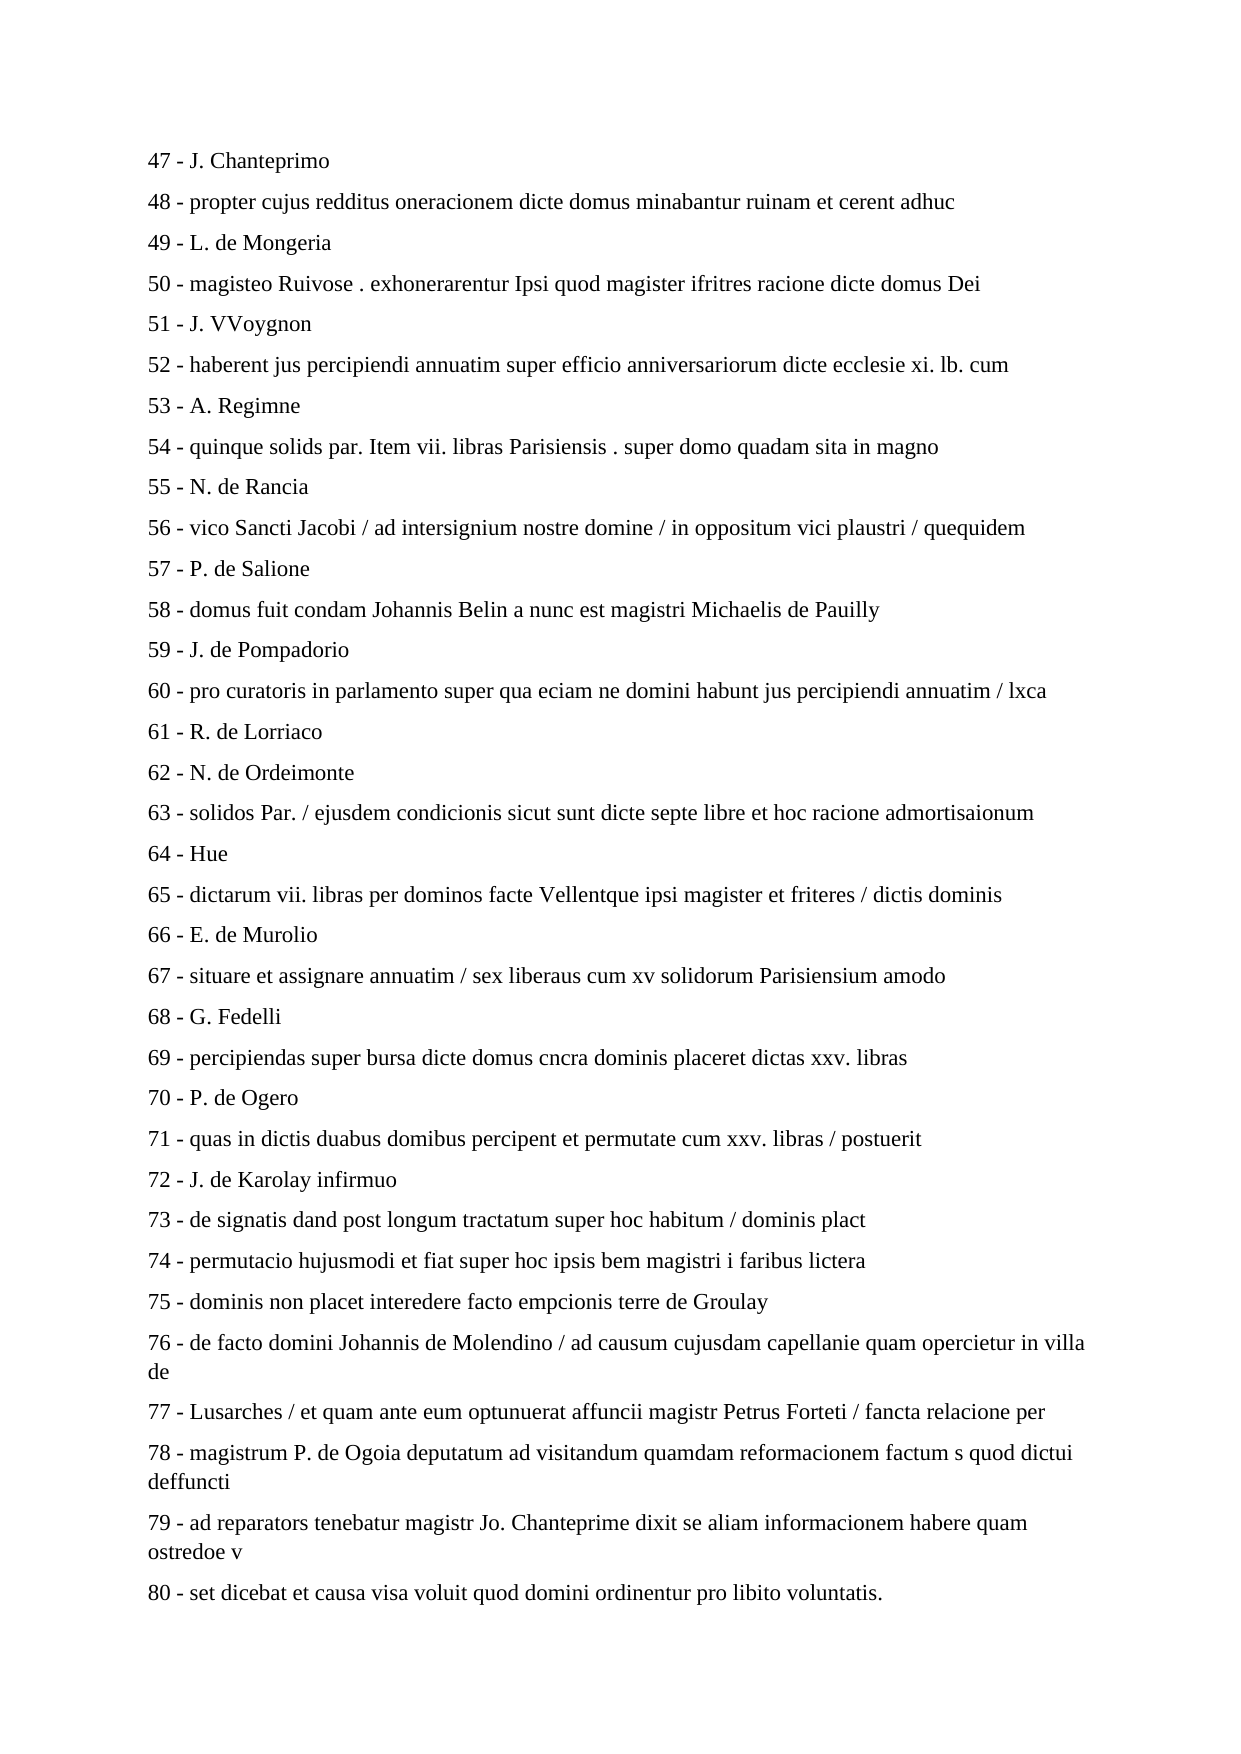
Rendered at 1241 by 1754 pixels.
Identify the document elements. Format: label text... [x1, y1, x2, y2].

text 56 - vico Sancti Jacobi / ad intersignium nostre domine / in oppositum vici plaustri / quequidem [148, 514, 1093, 541]
text 64 - Hue [148, 840, 1093, 866]
text 80 - set dicebat et causa visa voluit quod domini ordinentur pro libito voluntatis. [148, 1578, 1093, 1605]
text 79 - ad reparators tenebatur magistr Jo. Chanteprime dixit se aliam informacionem habere quam ostredoe v [148, 1509, 1093, 1564]
text 52 - haberent jus percipiendi annuatim super efficio anniversariorum dicte ecclesie xi. lb. cum [148, 351, 1093, 378]
text 53 - A. Regimne [148, 392, 1093, 418]
text 74 - permutacio hujusmodi et fiat super hoc ipsis bem magistri i faribus lictera [148, 1247, 1093, 1274]
text 47 - J. Chanteprimo [148, 148, 1093, 174]
text 70 - P. de Ogero [148, 1084, 1093, 1111]
text 69 - percipiendas super bursa dicte domus cncra dominis placeret dictas xxv. libras [148, 1044, 1093, 1070]
text 62 - N. de Ordeimonte [148, 758, 1093, 785]
text 77 - Lusarches / et quam ante eum optunuerat affuncii magistr Petrus Forteti / fancta relacione per [148, 1398, 1093, 1425]
text 67 - situare et assignare annuatim / sex liberaus cum xv solidorum Parisiensium amodo [148, 962, 1093, 988]
text 58 - domus fuit condam Johannis Belin a nunc est magistri Michaelis de Pauilly [148, 596, 1093, 622]
text 76 - de facto domini Johannis de Molendino / ad causum cujusdam capellanie quam opercietur in villa de [148, 1329, 1093, 1384]
text 48 - propter cujus redditus oneracionem dicte domus minabantur ruinam et cerent adhuc [148, 188, 1093, 215]
text 71 - quas in dictis duabus domibus percipent et permutate cum xxv. libras / postuerit [148, 1125, 1093, 1151]
text 66 - E. de Murolio [148, 921, 1093, 948]
text 49 - L. de Mongeria [148, 229, 1093, 255]
text 72 - J. de Karolay infirmuo [148, 1166, 1093, 1192]
text 75 - dominis non placet interedere facto empcionis terre de Groulay [148, 1288, 1093, 1314]
text 55 - N. de Rancia [148, 473, 1093, 500]
text 50 - magisteo Ruivose . exhonerarentur Ipsi quod magister ifritres racione dicte domus Dei [148, 270, 1093, 296]
text 63 - solidos Par. / ejusdem condicionis sicut sunt dicte septe libre et hoc racione admortisaionum [148, 799, 1093, 826]
text 61 - R. de Lorriaco [148, 718, 1093, 744]
text 78 - magistrum P. de Ogoia deputatum ad visitandum quamdam reformacionem factum s quod dictui deffuncti [148, 1439, 1093, 1494]
text 51 - J. VVoygnon [148, 311, 1093, 337]
text 73 - de signatis dand post longum tractatum super hoc habitum / dominis plact [148, 1207, 1093, 1233]
text 54 - quinque solids par. Item vii. libras Parisiensis . super domo quadam sita in magno [148, 433, 1093, 459]
text 68 - G. Fedelli [148, 1003, 1093, 1029]
text 57 - P. de Salione [148, 555, 1093, 581]
text 65 - dictarum vii. libras per dominos facte Vellentque ipsi magister et friteres / dictis dominis [148, 881, 1093, 907]
text 60 - pro curatoris in parlamento super qua eciam ne domini habunt jus percipiendi annuatim / lxca [148, 677, 1093, 703]
text 59 - J. de Pompadorio [148, 636, 1093, 663]
